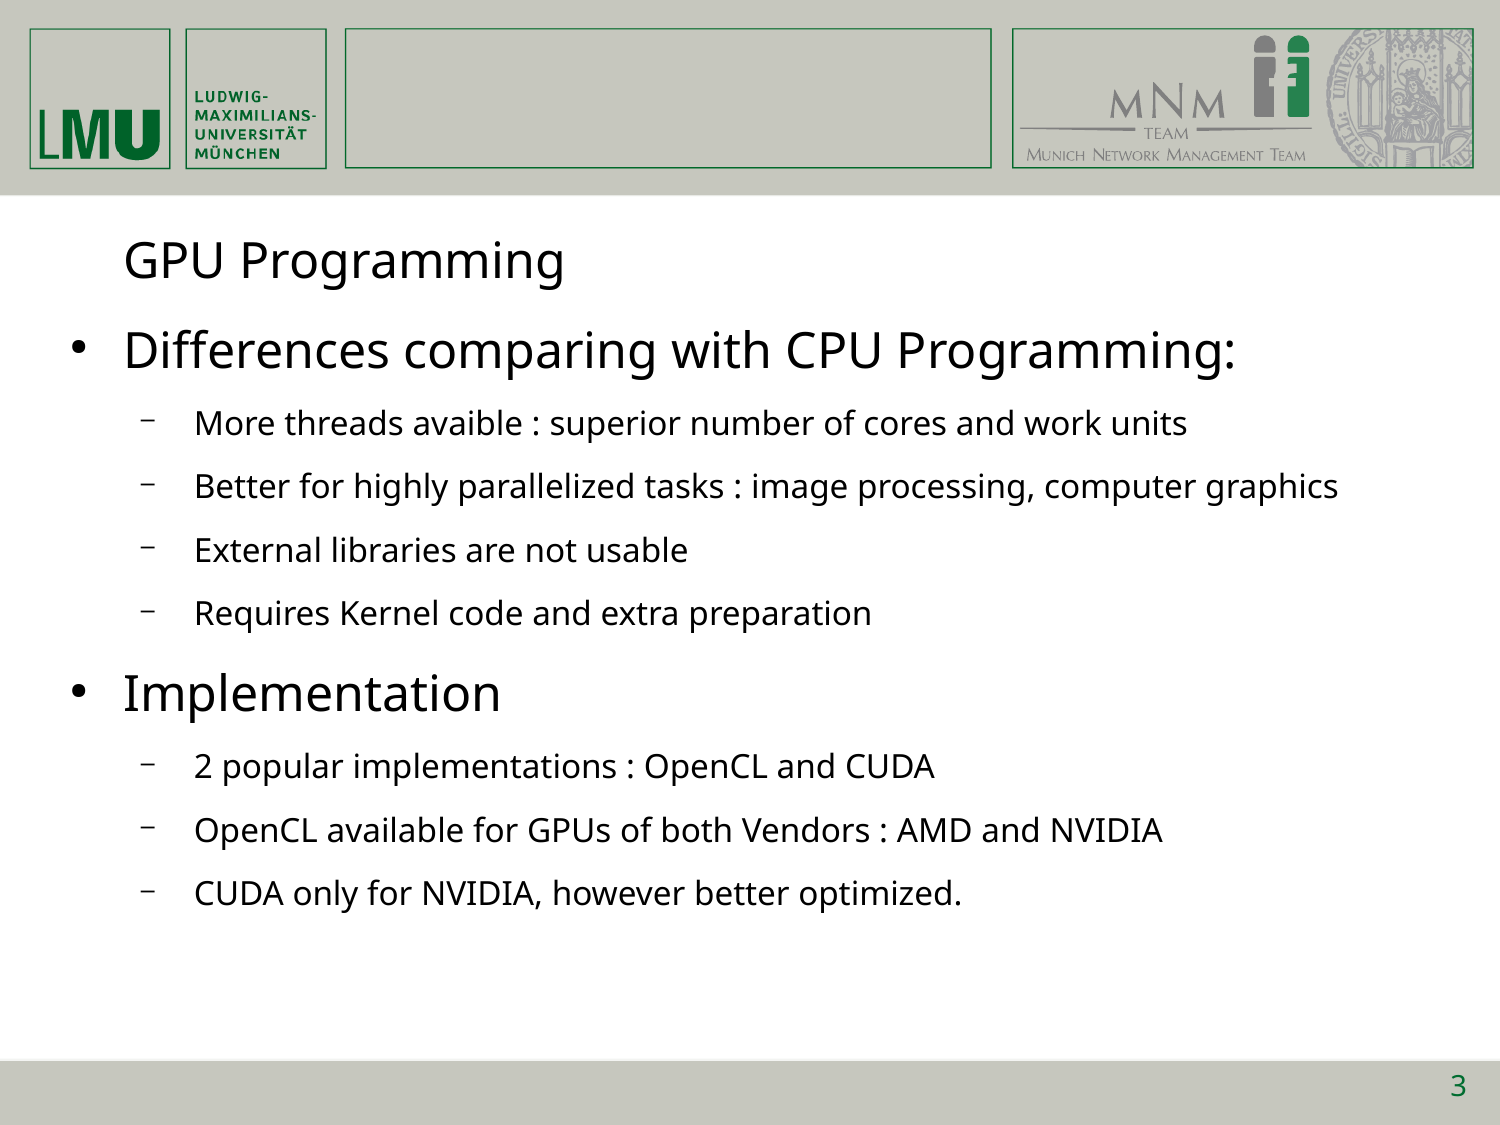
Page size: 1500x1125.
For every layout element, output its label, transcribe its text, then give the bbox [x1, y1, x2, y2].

list GPU Programming Differences comparing with CPU Programming: More threads avaible : superior number of cores and work units Better for highly parallelized tasks : image processing, computer graphics External libraries are not usable Requires Kernel code and extra preparation Implementation 2 popular implementations : OpenCL and CUDA OpenCL available for GPUs of both Vendors : AMD and NVIDIA CUDA only for NVIDIA, however better optimized. [37, 221, 1459, 1025]
title [339, 101, 987, 177]
picture [0, 1059, 1500, 1125]
slide_number [1352, 1059, 1483, 1108]
picture [0, 0, 1500, 196]
